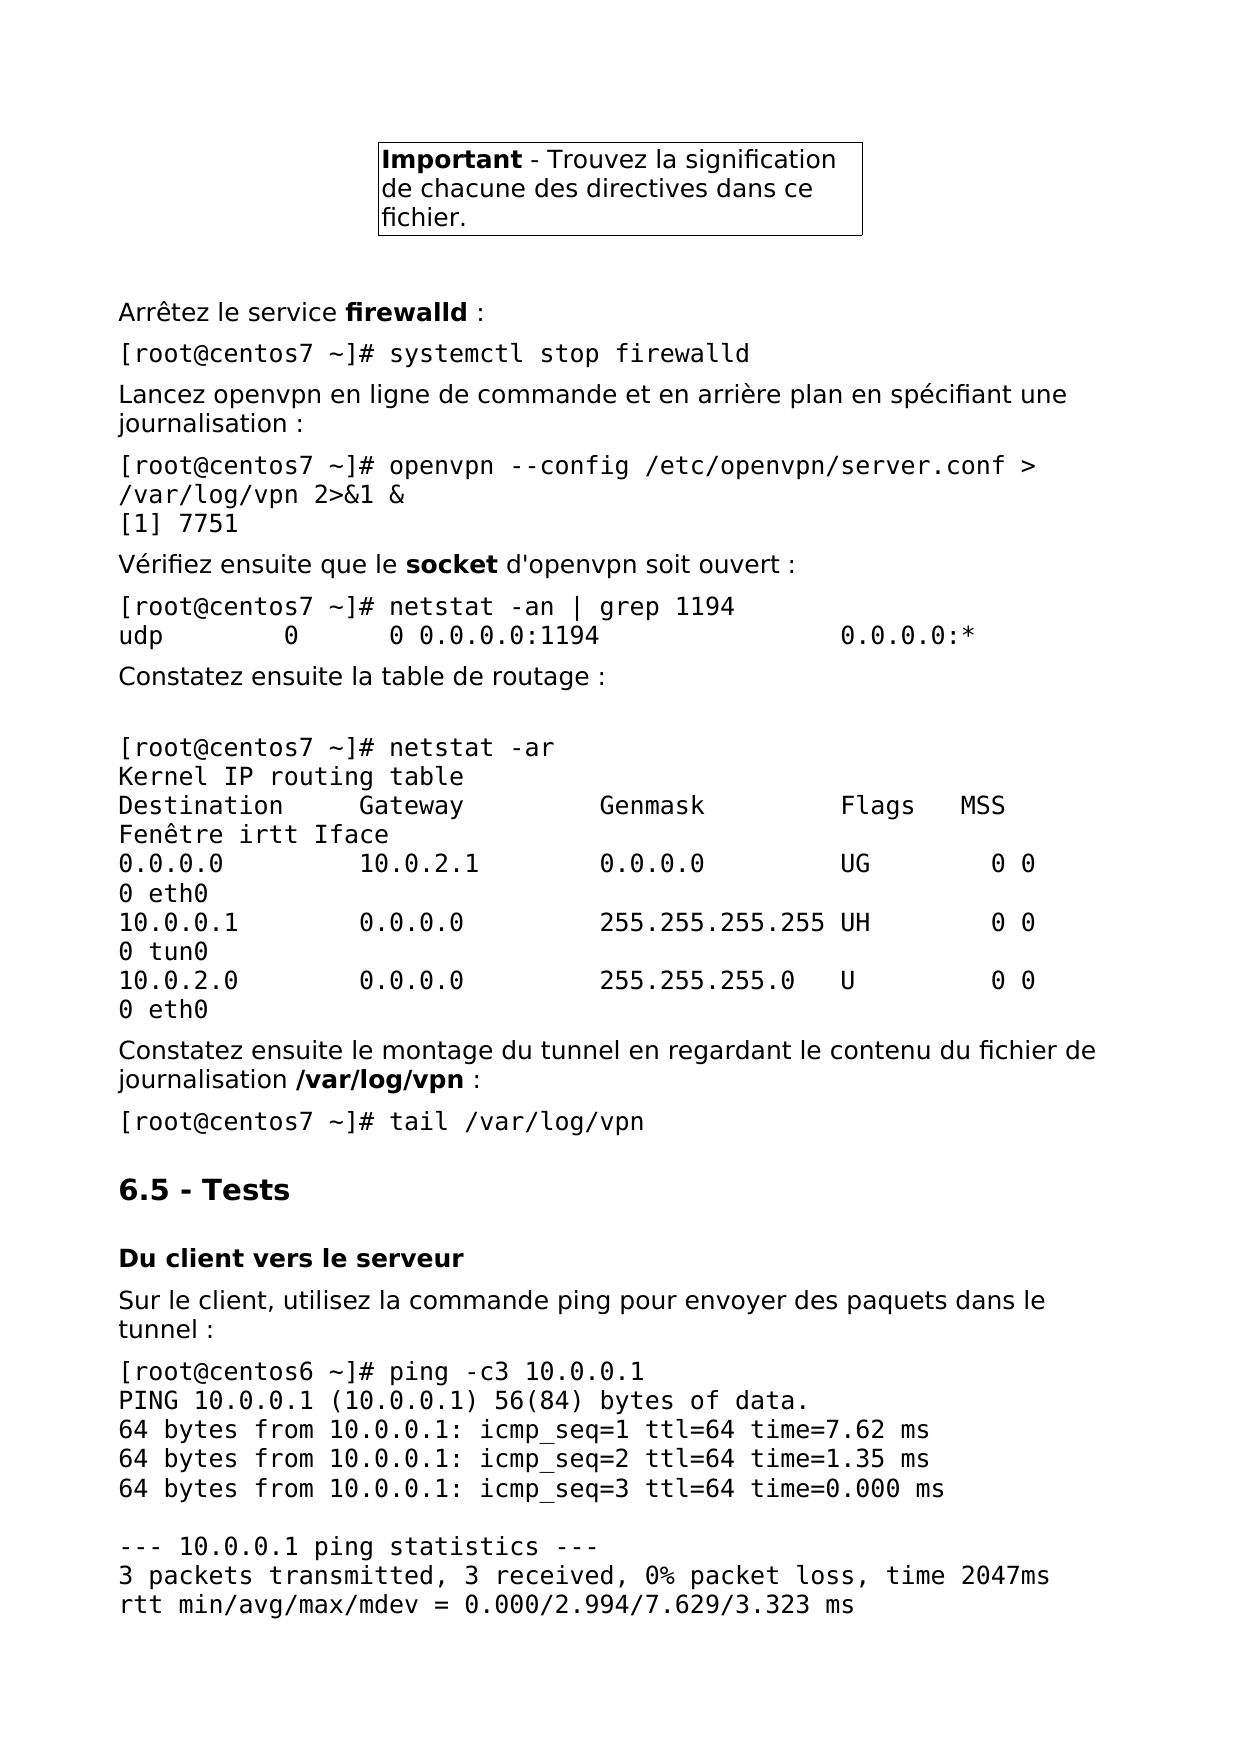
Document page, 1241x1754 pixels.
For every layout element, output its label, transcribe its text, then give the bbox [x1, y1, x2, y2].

subtitle Du client vers le serveur [118, 1245, 1122, 1274]
text Arrêtez le service firewalld : [118, 298, 1122, 327]
text [root@centos7 ~]# netstat -an | grep 1194 udp 0 0 0.0.0.0:1194 0.0.0.0:* [118, 592, 1122, 650]
subtitle 6.5 - Tests [118, 1173, 1122, 1207]
table_header Important - Trouvez la signification de chacune des directives dans ce fichier. [379, 143, 862, 235]
text Sur le client, utilisez la commande ping pour envoyer des paquets dans le tunnel : [118, 1286, 1122, 1345]
text [root@centos7 ~]# tail /var/log/vpn [118, 1107, 1122, 1136]
text [root@centos7 ~]# systemctl stop firewalld [118, 339, 1122, 368]
text Lancez openvpn en ligne de commande et en arrière plan en spécifiant une journalisation : [118, 380, 1122, 439]
text [root@centos7 ~]# netstat -ar Kernel IP routing table Destination Gateway Genmask Flags MSS Fenêtre irtt Iface 0.0.0.0 10.0.2.1 0.0.0.0 UG 0 0 0 eth0 10.0.0.1 0.0.0.0 255.255.255.255 UH 0 0 0 tun0 10.0.2.0 0.0.0.0 255.255.255.0 U 0 0 0 eth0 [118, 704, 1122, 1025]
text Vérifiez ensuite que le socket d'openvpn soit ouvert : [118, 550, 1122, 579]
text [root@centos6 ~]# ping -c3 10.0.0.1 PING 10.0.0.1 (10.0.0.1) 56(84) bytes of data. 64 bytes from 10.0.0.1: icmp_seq=1 ttl=64 time=7.62 ms 64 bytes from 10.0.0.1: icmp_seq=2 ttl=64 time=1.35 ms 64 bytes from 10.0.0.1: icmp_seq=3 ttl=64 time=0.000 ms --- 10.0.0.1 ping statistics --- 3 packets transmitted, 3 received, 0% packet loss, time 2047ms rtt min/avg/max/mdev = 0.000/2.994/7.629/3.323 ms [118, 1357, 1122, 1620]
text Constatez ensuite la table de routage : [118, 662, 1122, 691]
text [root@centos7 ~]# openvpn --config /etc/openvpn/server.conf > /var/log/vpn 2>&1 & [1] 7751 [118, 451, 1122, 539]
text Constatez ensuite le montage du tunnel en regardant le contenu du fichier de journalisation /var/log/vpn : [118, 1036, 1122, 1095]
